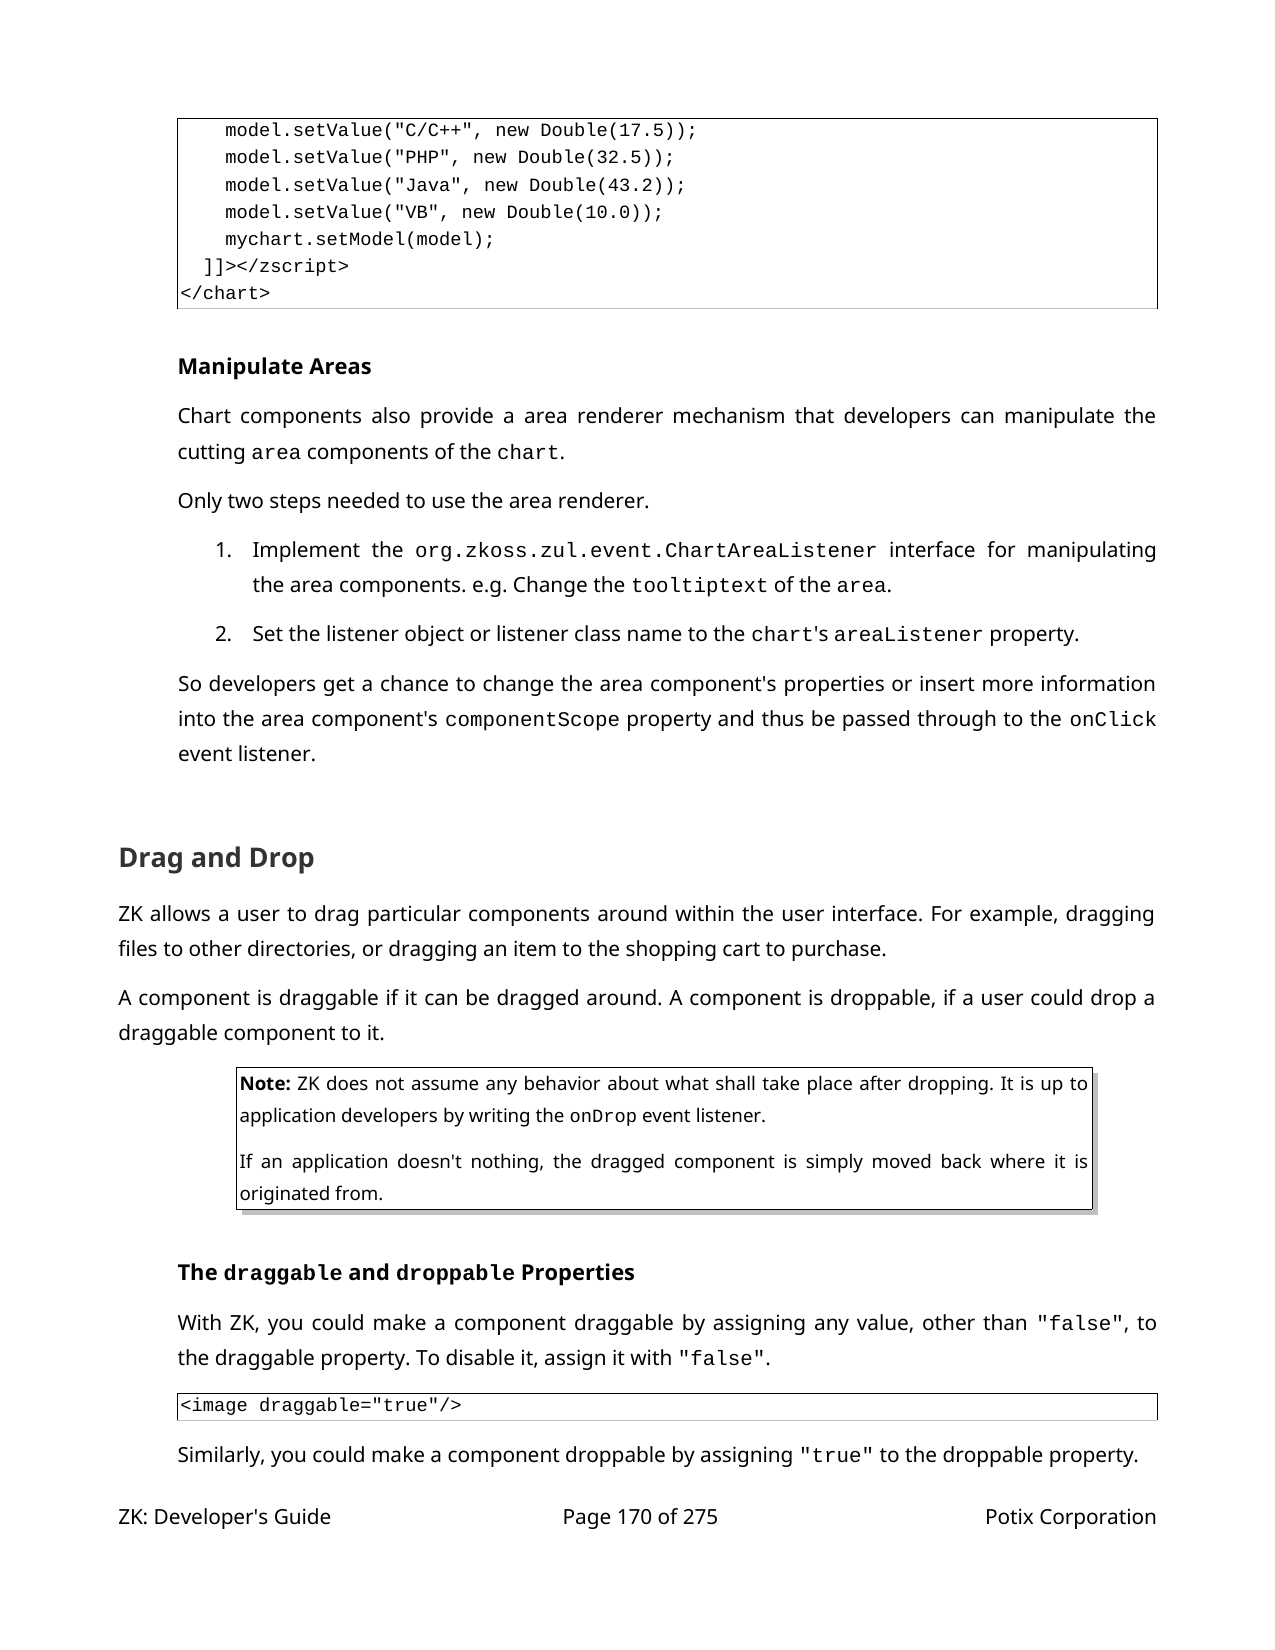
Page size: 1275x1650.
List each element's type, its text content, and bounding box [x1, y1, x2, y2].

subtitle Manipulate Areas [177, 351, 1157, 381]
text A component is draggable if it can be dragged around. A component is droppable, if a user could drop a draggable component to it. [118, 983, 1157, 1046]
text Chart components also provide a area renderer mechanism that developers can manipulate the cutting area components of the chart. [177, 402, 1157, 465]
text ]]></zscript> [178, 254, 1157, 278]
text Similarly, you could make a component droppable by assigning "true" to the droppable property. [177, 1441, 1157, 1469]
text Only two steps needed to use the area renderer. [177, 486, 1157, 514]
text Note: ZK does not assume any behavior about what shall take place after dropping. It is up to application developers by writing the onDrop event listener. [237, 1068, 1092, 1128]
text model.setValue("PHP", new Double(32.5)); [178, 145, 1157, 169]
subtitle The draggable and droppable Properties [177, 1257, 1157, 1287]
list Set the listener object or listener class name to the chart's areaListener property. [215, 619, 1157, 648]
text model.setValue("Java", new Double(43.2)); [178, 172, 1157, 197]
text mychart.setModel(model); [178, 227, 1157, 251]
text If an application doesn't nothing, the dragged component is simply moved back where it is originated from. [237, 1145, 1092, 1209]
subtitle Drag and Drop [118, 838, 1157, 875]
text model.setValue("C/C++", new Double(17.5)); [178, 119, 1157, 142]
text <image draggable="true"/> [178, 1394, 1157, 1420]
text So developers get a chance to change the area component's properties or insert more information into the area component's componentScope property and thus be passed through to the onClick event listener. [178, 669, 1157, 768]
list Implement the org.zkoss.zul.event.ChartAreaListener interface for manipulating the area components. e.g. Change the tooltiptext of the area. [215, 535, 1157, 599]
text </chart> [178, 281, 1157, 308]
text ZK allows a user to drag particular components around within the user interface. For example, dragging files to other directories, or dragging an item to the shopping cart to purchase. [118, 899, 1157, 962]
text With ZK, you could make a component draggable by assigning any value, other than "false", to the draggable property. To disable it, assign it with "false". [177, 1308, 1157, 1372]
text model.setValue("VB", new Double(10.0)); [178, 200, 1157, 224]
